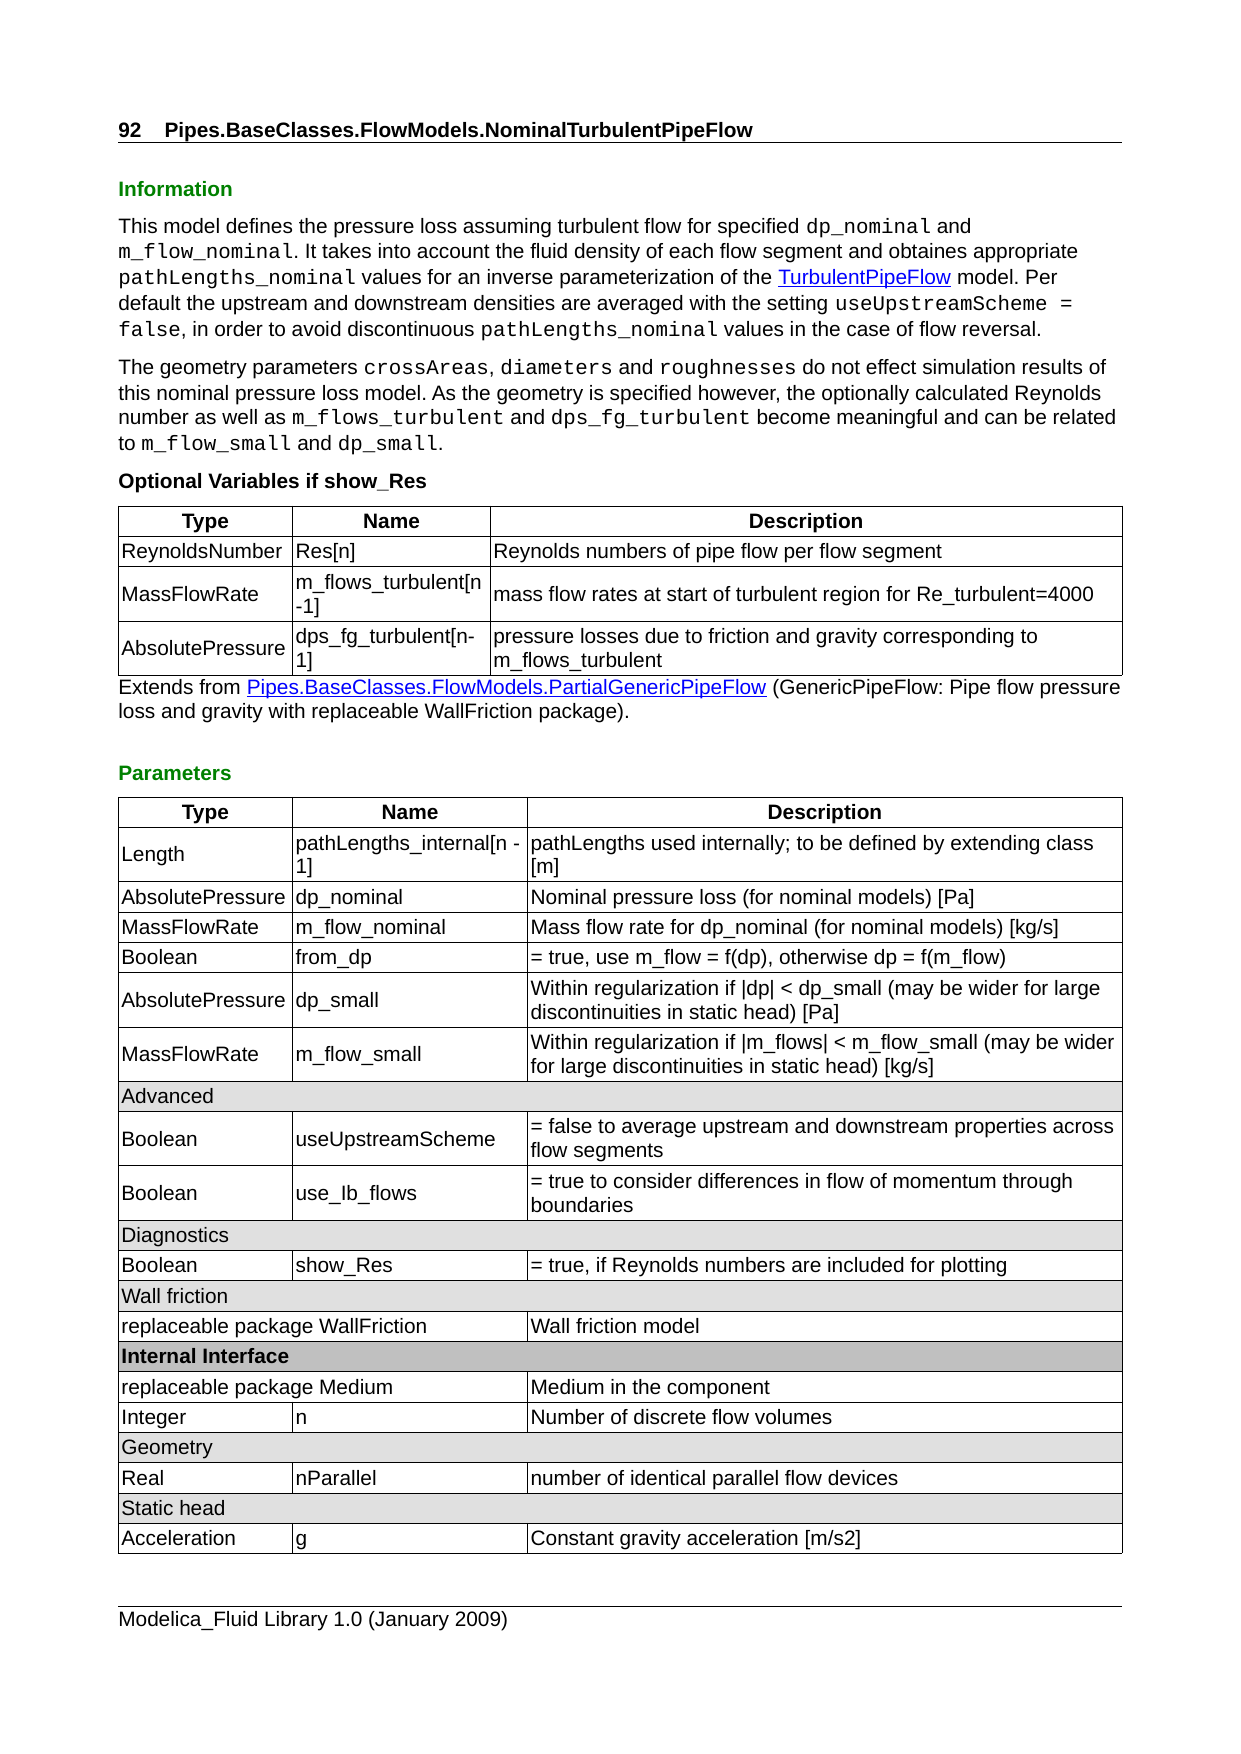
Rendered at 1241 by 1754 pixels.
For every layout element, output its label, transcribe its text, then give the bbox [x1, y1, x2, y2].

table_cell show_Res [293, 1251, 527, 1280]
table_cell MassFlowRate [119, 1028, 292, 1081]
table_cell Internal Interface [119, 1342, 1122, 1371]
subtitle Information [118, 177, 1122, 201]
table_cell Res[n] [293, 537, 490, 566]
table_cell = false to average upstream and downstream properties across flow segments [528, 1112, 1122, 1165]
table_cell replaceable package Medium [119, 1372, 527, 1402]
table_cell use_Ib_flows [293, 1166, 527, 1220]
table_cell Boolean [119, 1112, 292, 1165]
table_header Name [293, 798, 527, 827]
table_cell Geometry [119, 1433, 1122, 1462]
table_cell ReynoldsNumber [119, 537, 292, 566]
table_cell = true, if Reynolds numbers are included for plotting [528, 1251, 1122, 1280]
table_cell Number of discrete flow volumes [528, 1403, 1122, 1432]
table_cell Boolean [119, 1166, 292, 1220]
subtitle Parameters [118, 760, 1122, 784]
table_cell AbsolutePressure [119, 882, 292, 912]
table_cell pathLengths_internal[n - 1] [293, 828, 527, 881]
table_cell Mass flow rate for dp_nominal (for nominal models) [kg/s] [528, 913, 1122, 942]
table_cell Real [119, 1463, 292, 1492]
table_cell Length [119, 828, 292, 881]
table_cell dp_small [293, 973, 527, 1027]
table_cell pressure losses due to friction and gravity corresponding to m_flows_turbulent [491, 622, 1122, 675]
table_cell mass flow rates at start of turbulent region for Re_turbulent=4000 [491, 567, 1122, 621]
table_header Name [293, 507, 490, 536]
table_cell AbsolutePressure [119, 973, 292, 1027]
table_cell dp_nominal [293, 882, 527, 912]
table_cell Medium in the component [528, 1372, 1122, 1402]
table_cell AbsolutePressure [119, 622, 292, 675]
table_cell useUpstreamScheme [293, 1112, 527, 1165]
table_cell = true, use m_flow = f(dp), otherwise dp = f(m_flow) [528, 943, 1122, 972]
table_cell m_flow_nominal [293, 913, 527, 942]
table_cell n [293, 1403, 527, 1432]
table_cell g [293, 1524, 527, 1553]
table_cell replaceable package WallFriction [119, 1312, 527, 1341]
table_cell Integer [119, 1403, 292, 1432]
table_cell Constant gravity acceleration [m/s2] [528, 1524, 1122, 1553]
table_cell = true to consider differences in flow of momentum through boundaries [528, 1166, 1122, 1220]
text The geometry parameters crossAreas, diameters and roughnesses do not effect simulation results of this nominal pressure loss model. As the geometry is specified however, the optionally calculated Reynolds number as well as m_flows_turbulent and dps_fg_turbulent become meaningful and can be related to m_flow_small and dp_small. [118, 355, 1122, 457]
table_cell pathLengths used internally; to be defined by extending class [m] [528, 828, 1122, 881]
table_header Description [528, 798, 1122, 827]
table_cell nParallel [293, 1463, 527, 1492]
table_cell MassFlowRate [119, 567, 292, 621]
table_cell Within regularization if |m_flows| < m_flow_small (may be wider for large discontinuities in static head) [kg/s] [528, 1028, 1122, 1081]
table_cell Nominal pressure loss (for nominal models) [Pa] [528, 882, 1122, 912]
table_cell Wall friction [119, 1281, 1122, 1311]
table_cell Wall friction model [528, 1312, 1122, 1341]
table_header Description [491, 507, 1122, 536]
table_cell Reynolds numbers of pipe flow per flow segment [491, 537, 1122, 566]
table_cell dps_fg_turbulent[n-1] [293, 622, 490, 675]
table_cell Boolean [119, 1251, 292, 1280]
table_cell m_flow_small [293, 1028, 527, 1081]
table_cell Acceleration [119, 1524, 292, 1553]
table_cell MassFlowRate [119, 913, 292, 942]
table_cell Static head [119, 1494, 1122, 1523]
table_header Type [119, 507, 292, 536]
table_cell m_flows_turbulent[n-1] [293, 567, 490, 621]
text Optional Variables if show_Res [118, 469, 1122, 493]
table_cell number of identical parallel flow devices [528, 1463, 1122, 1492]
text This model defines the pressure loss assuming turbulent flow for specified dp_nominal and m_flow_nominal. It takes into account the fluid density of each flow segment and obtaines appropriate pathLengths_nominal values for an inverse parameterization of the TurbulentPipeFlow model. Per default the upstream and downstream densities are averaged with the setting useUpstreamScheme = false, in order to avoid discontinuous pathLengths_nominal values in the case of flow reversal. [118, 213, 1122, 343]
table_cell Within regularization if |dp| < dp_small (may be wider for large discontinuities in static head) [Pa] [528, 973, 1122, 1027]
table_cell from_dp [293, 943, 527, 972]
text Extends from Pipes.BaseClasses.FlowModels.PartialGenericPipeFlow (GenericPipeFlow: Pipe flow pressure loss and gravity with replaceable WallFriction package). [118, 676, 1122, 723]
table_cell Diagnostics [119, 1221, 1122, 1250]
table_cell Boolean [119, 943, 292, 972]
table_header Type [119, 798, 292, 827]
table_cell Advanced [119, 1082, 1122, 1111]
